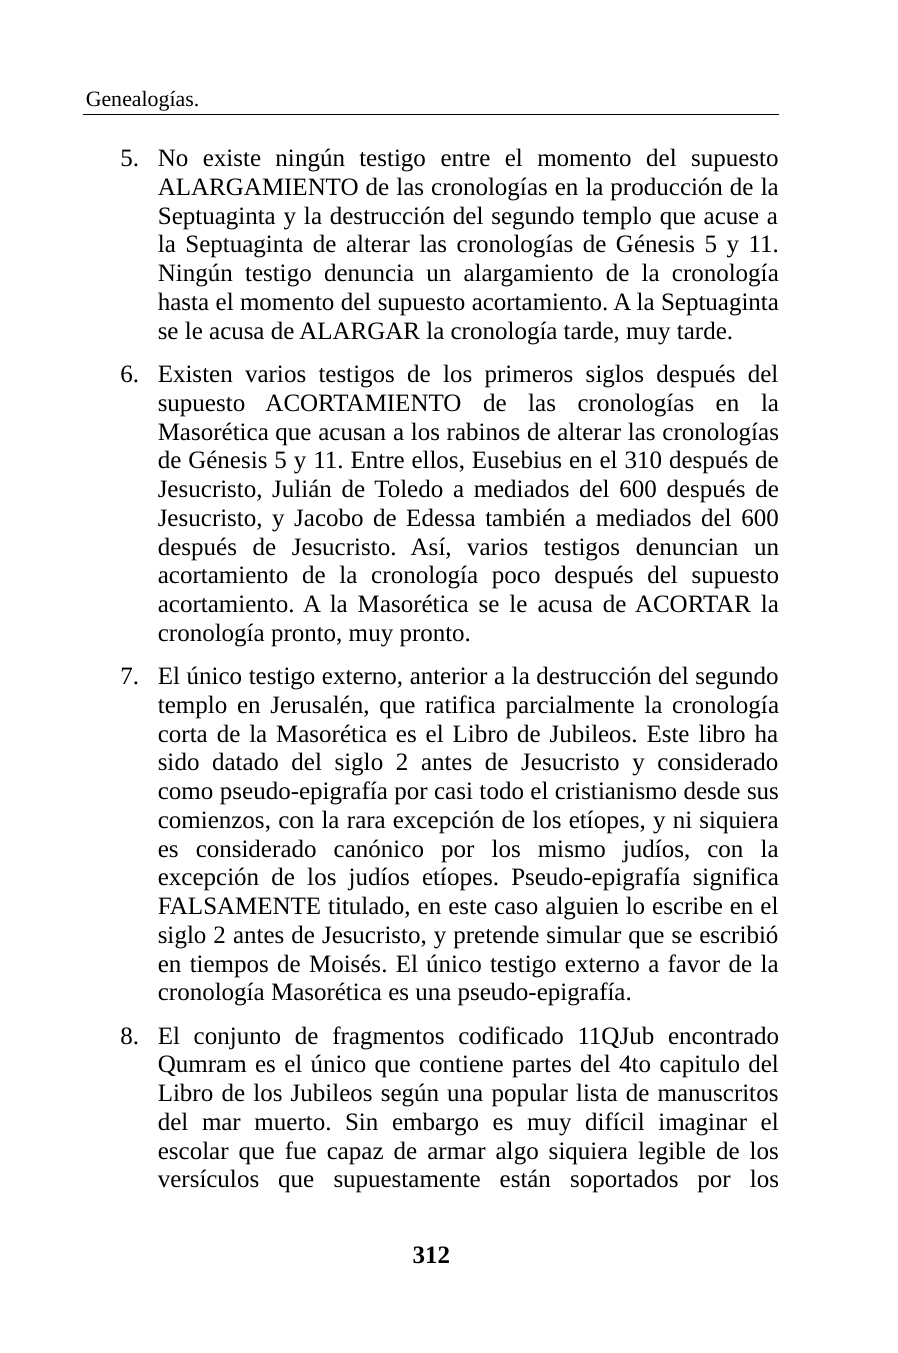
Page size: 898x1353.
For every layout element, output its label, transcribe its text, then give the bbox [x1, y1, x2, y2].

list Existen varios testigos de los primeros siglos después del supuesto ACORTAMIENTO de las cronologías en la Masorética que acusan a los rabinos de alterar las cronologías de Génesis 5 y 11. Entre ellos, Eusebius en el 310 después de Jesucristo, Julián de Toledo a mediados del 600 después de Jesucristo, y Jacobo de Edessa también a mediados del 600 después de Jesucristo. Así, varios testigos denuncian un acortamiento de la cronología poco después del supuesto acortamiento. A la Masorética se le acusa de ACORTAR la cronología pronto, muy pronto. [120, 359, 779, 647]
list No existe ningún testigo entre el momento del supuesto ALARGAMIENTO de las cronologías en la producción de la Septuaginta y la destrucción del segundo templo que acuse a la Septuaginta de alterar las cronologías de Génesis 5 y 11. Ningún testigo denuncia un alargamiento de la cronología hasta el momento del supuesto acortamiento. A la Septuaginta se le acusa de ALARGAR la cronología tarde, muy tarde. [120, 143, 779, 344]
list El conjunto de fragmentos codificado 11QJub encontrado Qumram es el único que contiene partes del 4to capitulo del Libro de los Jubileos según una popular lista de manuscritos del mar muerto. Sin embargo es muy difícil imaginar el escolar que fue capaz de armar algo siquiera legible de los versículos que supuestamente están soportados por los [120, 1021, 779, 1193]
list El único testigo externo, anterior a la destrucción del segundo templo en Jerusalén, que ratifica parcialmente la cronología corta de la Masorética es el Libro de Jubileos. Este libro ha sido datado del siglo 2 antes de Jesucristo y considerado como pseudo-epigrafía por casi todo el cristianismo desde sus comienzos, con la rara excepción de los etíopes, y ni siquiera es considerado canónico por los mismo judíos, con la excepción de los judíos etíopes. Pseudo-epigrafía significa FALSAMENTE titulado, en este caso alguien lo escribe en el siglo 2 antes de Jesucristo, y pretende simular que se escribió en tiempos de Moisés. El único testigo externo a favor de la cronología Masorética es una pseudo-epigrafía. [120, 661, 779, 1006]
